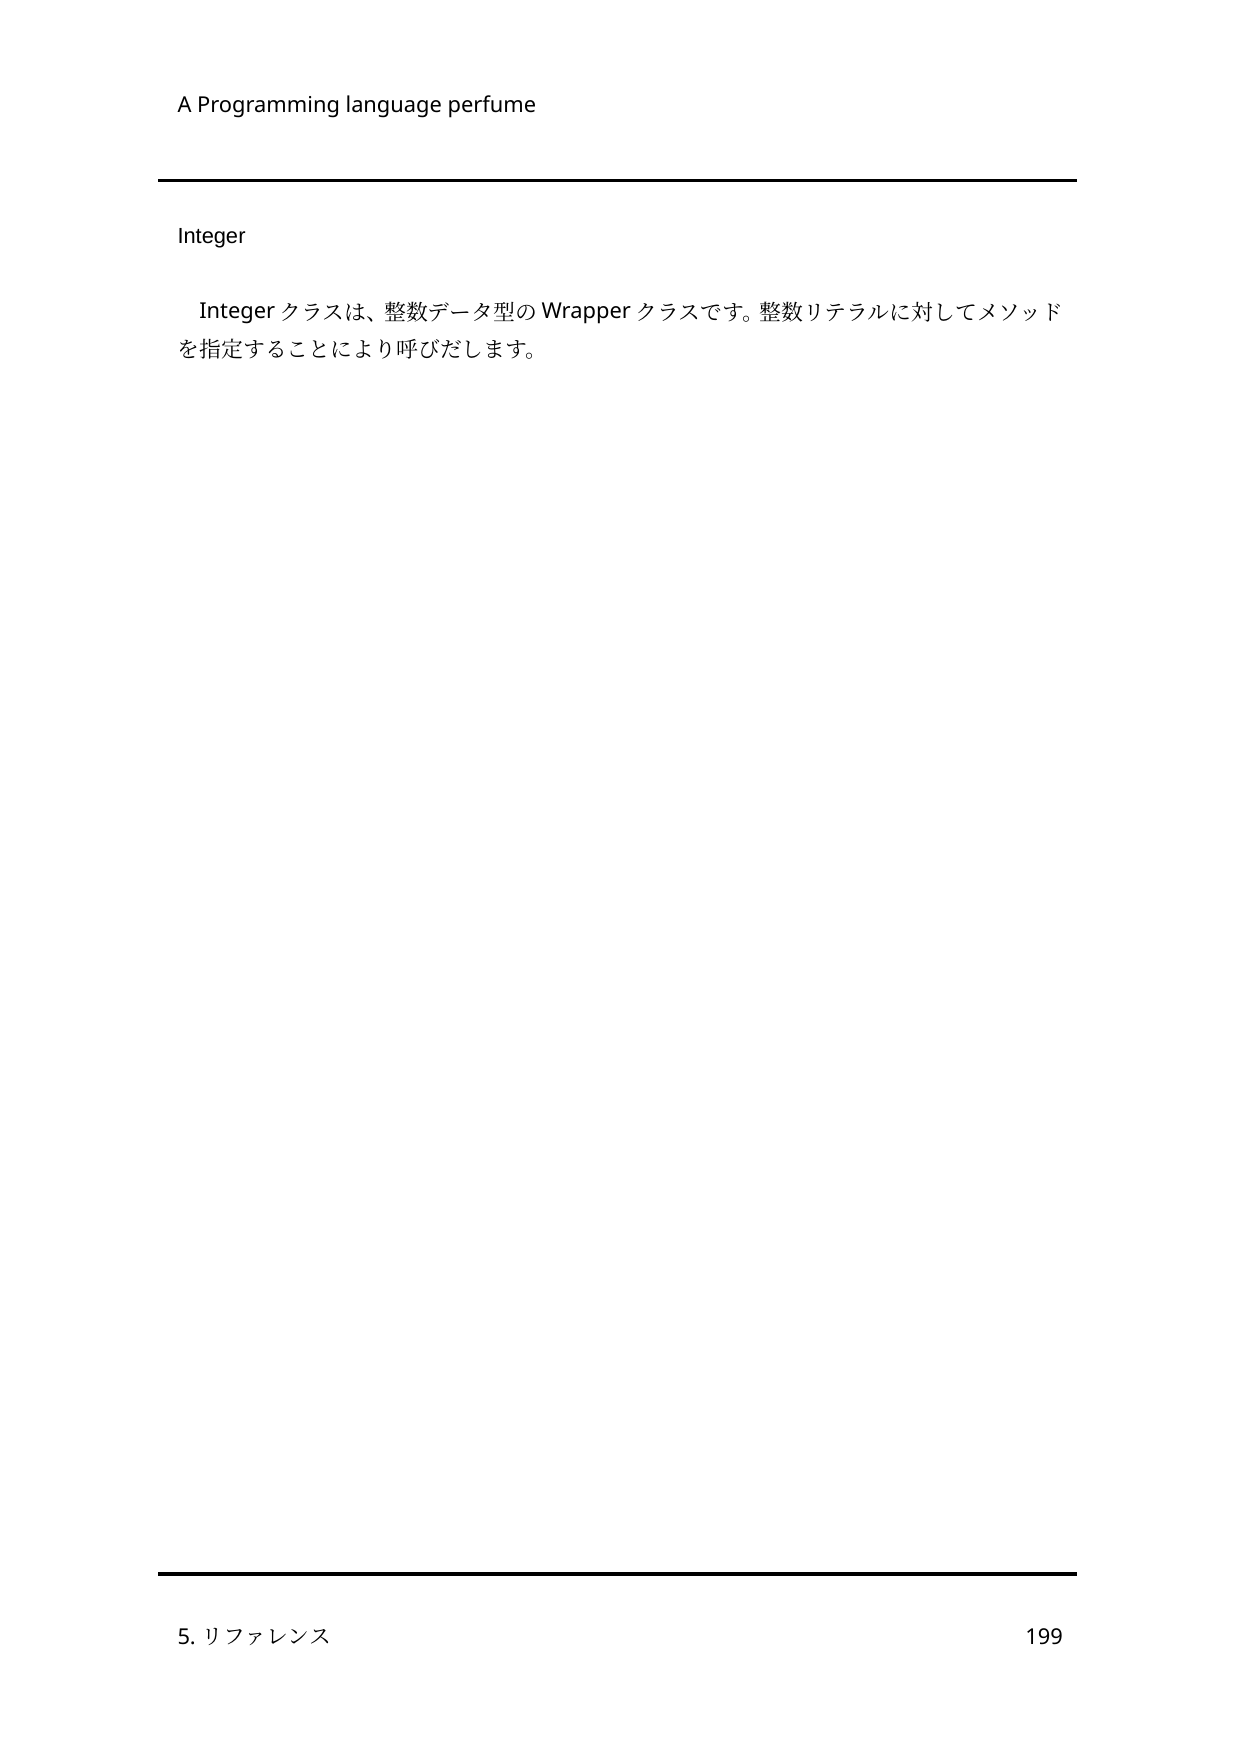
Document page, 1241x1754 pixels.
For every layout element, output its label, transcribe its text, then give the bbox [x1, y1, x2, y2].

text Integerクラスは、整数データ型のWrapperクラスです。整数リテラルに対してメソッドを指定することにより呼びだします。 [177, 292, 1063, 367]
subtitle Integer [177, 217, 1063, 254]
